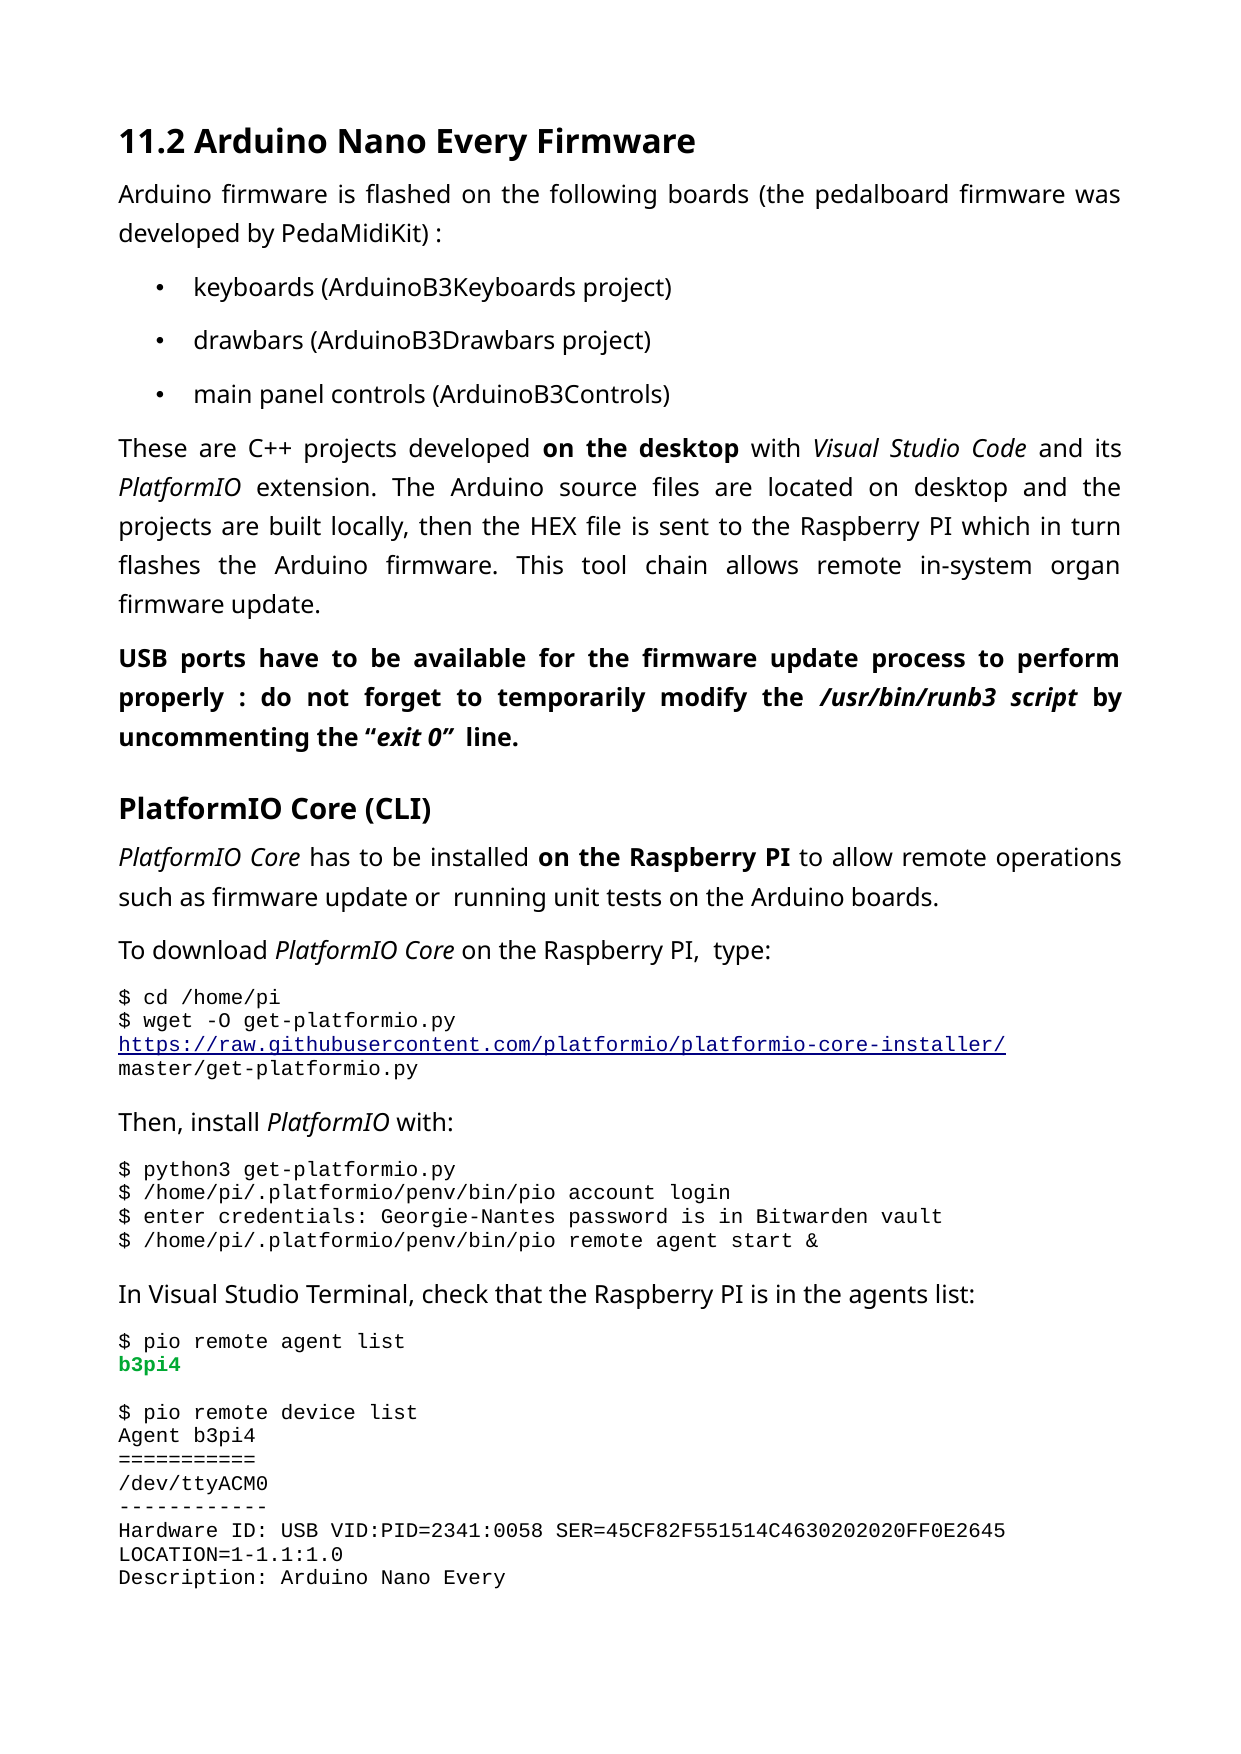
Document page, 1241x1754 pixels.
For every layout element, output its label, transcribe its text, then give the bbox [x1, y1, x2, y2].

text $ /home/pi/.platformio/penv/bin/pio remote agent start & [118, 1230, 1122, 1253]
text USB ports have to be available for the firmware update process to perform properly : do not forget to temporarily modify the /usr/bin/runb3 script by uncommenting the “exit 0” line. [118, 641, 1122, 753]
text ------------ [118, 1496, 1122, 1520]
text Arduino firmware is flashed on the following boards (the pedalboard firmware was developed by PedaMidiKit) : [118, 176, 1122, 249]
text b3pi4 [118, 1354, 1122, 1378]
list main panel controls (ArduinoB3Controls) [156, 377, 1122, 411]
subtitle 11.2 Arduino Nano Every Firmware [118, 118, 1122, 164]
list drawbars (ArduinoB3Drawbars project) [156, 323, 1122, 357]
text $ pio remote device list [118, 1402, 1122, 1425]
text =========== [118, 1449, 1122, 1473]
text $ cd /home/pi [118, 987, 1122, 1010]
text /dev/ttyACM0 [118, 1473, 1122, 1496]
text Agent b3pi4 [118, 1425, 1122, 1449]
text $ wget -O get-platformio.py https://raw.githubusercontent.com/platformio/platformio-core-installer/ master/get-platformio.py [118, 1010, 1122, 1081]
text In Visual Studio Terminal, check that the Raspberry PI is in the agents list: [118, 1277, 1122, 1311]
text PlatformIO Core has to be installed on the Raspberry PI to allow remote operations such as firmware update or running unit tests on the Arduino boards. [118, 840, 1122, 913]
text Hardware ID: USB VID:PID=2341:0058 SER=45CF82F551514C4630202020FF0E2645 LOCATION=1-1.1:1.0 [118, 1520, 1122, 1567]
text $ enter credentials: Georgie-Nantes password is in Bitwarden vault [118, 1206, 1122, 1230]
subtitle PlatformIO Core (CLI) [118, 788, 1122, 828]
list keyboards (ArduinoB3Keyboards project) [156, 269, 1122, 303]
text These are C++ projects developed on the desktop with Visual Studio Code and its PlatformIO extension. The Arduino source files are located on desktop and the projects are built locally, then the HEX file is sent to the Raspberry PI which in turn flashes the Arduino firmware. This tool chain allows remote in-system organ firmware update. [118, 431, 1122, 621]
text To download PlatformIO Core on the Raspberry PI, type: [118, 933, 1122, 967]
text Then, install PlatformIO with: [118, 1105, 1122, 1139]
text $ pio remote agent list [118, 1331, 1122, 1354]
text Description: Arduino Nano Every [118, 1567, 1122, 1591]
text $ /home/pi/.platformio/penv/bin/pio account login [118, 1182, 1122, 1206]
text $ python3 get-platformio.py [118, 1159, 1122, 1182]
